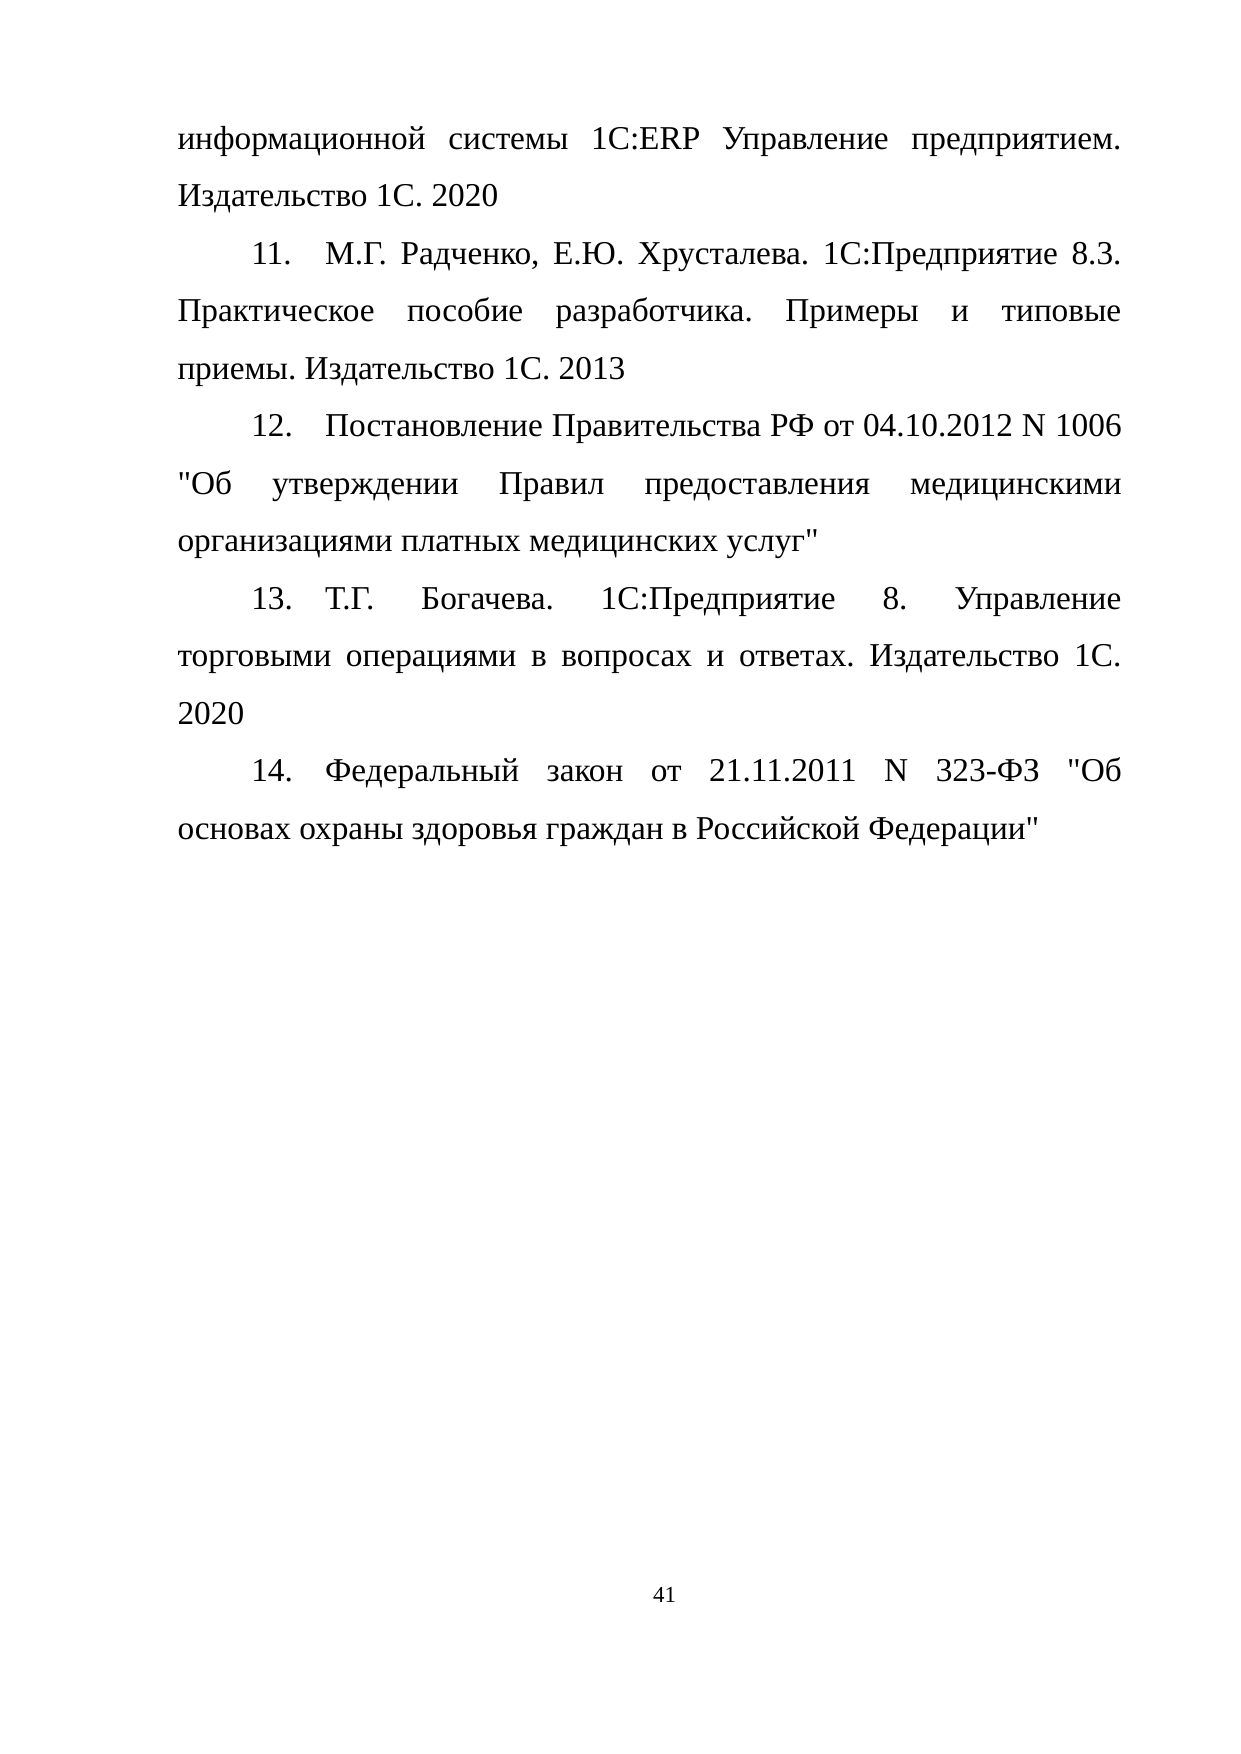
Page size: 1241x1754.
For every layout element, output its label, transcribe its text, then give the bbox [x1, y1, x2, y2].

list информационной системы 1С:ERP Управление предприятием. Издательство 1С. 2020 [177, 118, 1122, 214]
list М.Г. Радченко, Е.Ю. Хрусталева. 1С:Предприятие 8.3. Практическое пособие разработчика. Примеры и типовые приемы. Издательство 1С. 2013 [177, 233, 1122, 386]
list Т.Г. Богачева. 1С:Предприятие 8. Управление торговыми операциями в вопросах и ответах. Издательство 1С. 2020 [177, 578, 1122, 731]
list Федеральный закон от 21.11.2011 N 323-ФЗ "Об основах охраны здоровья граждан в Российской Федерации" [177, 751, 1122, 846]
list Постановление Правительства РФ от 04.10.2012 N 1006 "Об утверждении Правил предоставления медицинскими организациями платных медицинских услуг" [177, 406, 1122, 559]
